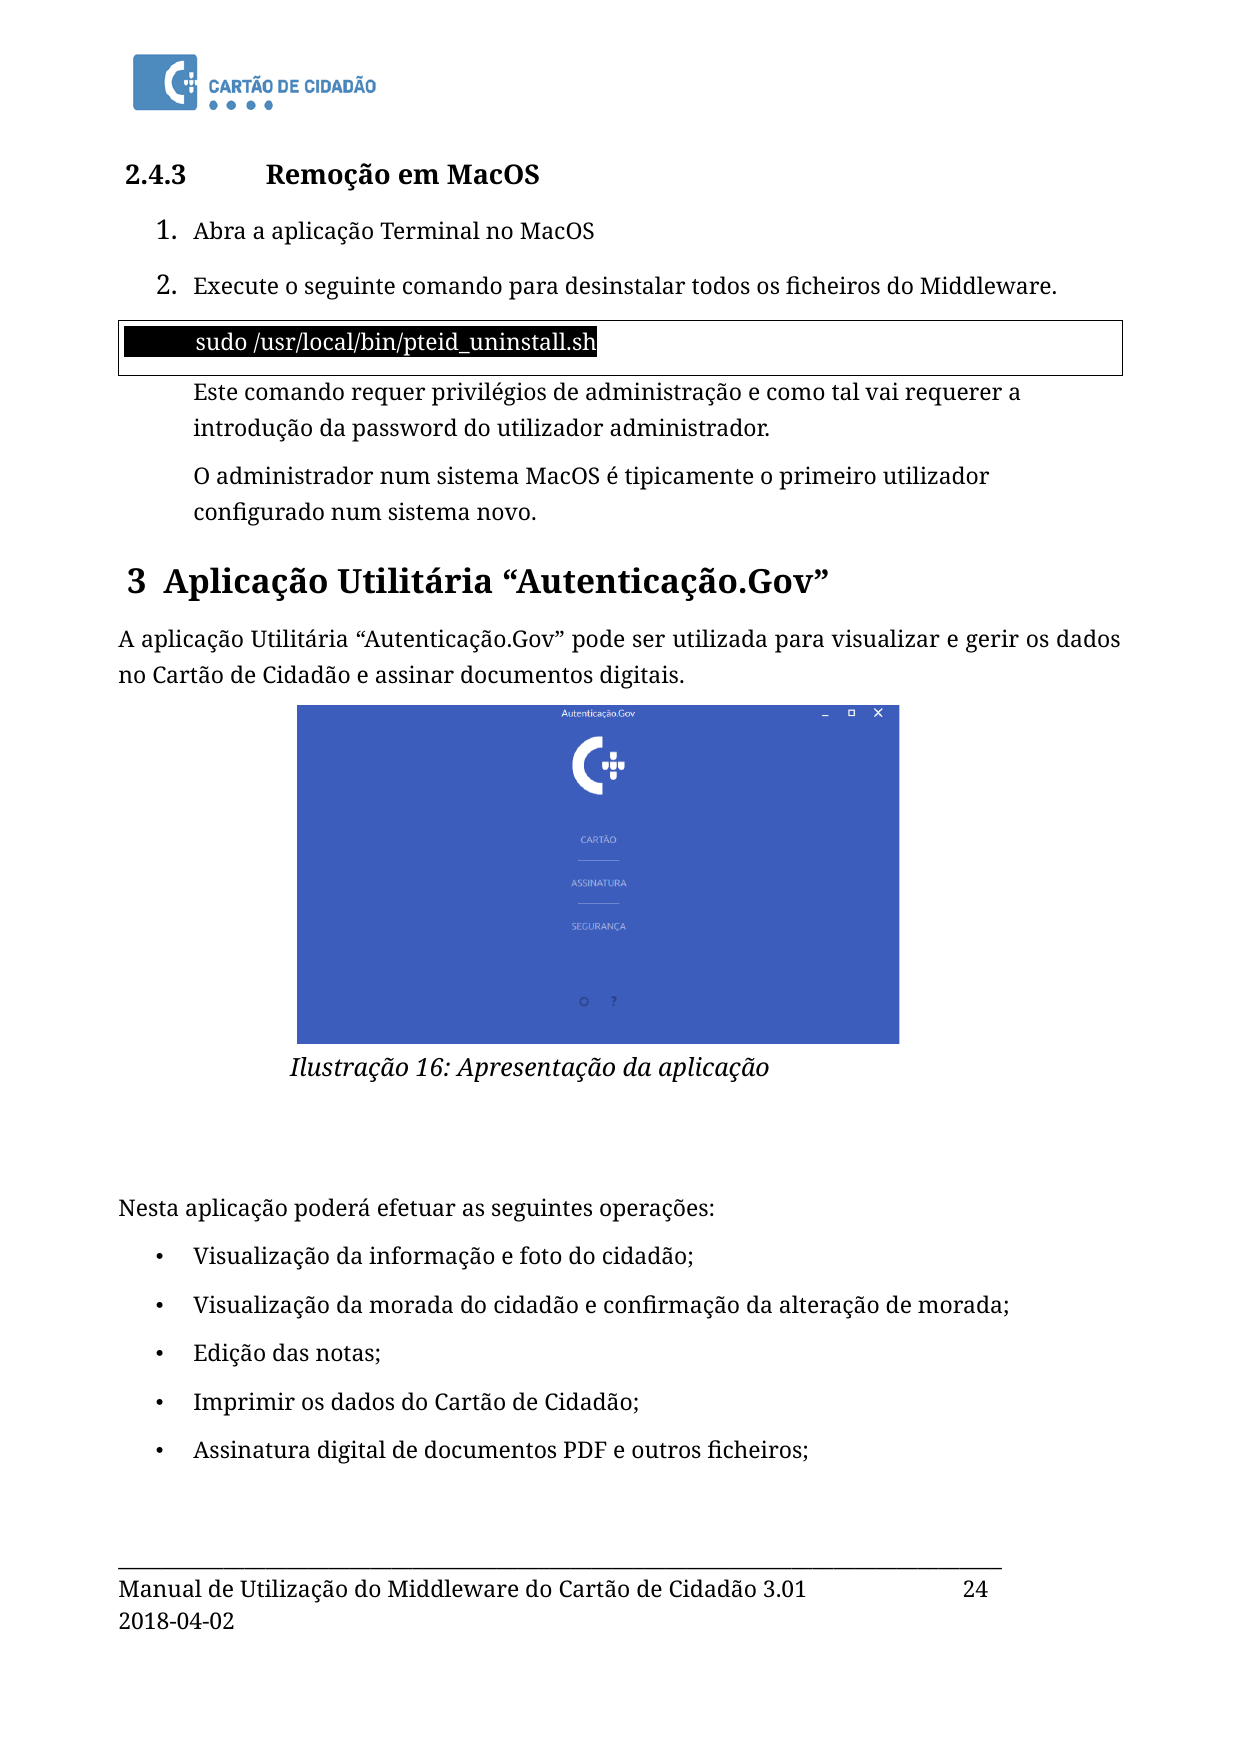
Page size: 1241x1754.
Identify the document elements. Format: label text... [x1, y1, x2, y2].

list Este comando requer privilégios de administração e como tal vai requerer a introdução da password do utilizador administrador. [156, 376, 1122, 443]
text Ilustração 16: Apresentação da aplicação [290, 1044, 907, 1083]
subtitle Remoção em MacOS [118, 155, 1122, 192]
list Execute o seguinte comando para desinstalar todos os ficheiros do Middleware. [156, 265, 1122, 302]
list Visualização da informação e foto do cidadão; [156, 1240, 1122, 1272]
picture [297, 705, 900, 1044]
list Edição das notas; [156, 1337, 1122, 1368]
list Visualização da morada do cidadão e confirmação da alteração de morada; [156, 1289, 1122, 1320]
subtitle Aplicação Utilitária “Autenticação.Gov” [118, 557, 1122, 604]
list Abra a aplicação Terminal no MacOS [156, 210, 1122, 247]
list O administrador num sistema MacOS é tipicamente o primeiro utilizador configurado num sistema novo. [156, 460, 1122, 527]
table_header sudo /usr/local/bin/pteid_uninstall.sh [119, 321, 1122, 375]
picture [130, 47, 423, 118]
list Assinatura digital de documentos PDF e outros ficheiros; [156, 1434, 1122, 1465]
text Nesta aplicação poderá efetuar as seguintes operações: [118, 1192, 1122, 1223]
text A aplicação Utilitária “Autenticação.Gov” pode ser utilizada para visualizar e gerir os dados no Cartão de Cidadão e assinar documentos digitais. [118, 623, 1122, 690]
list Imprimir os dados do Cartão de Cidadão; [156, 1386, 1122, 1417]
